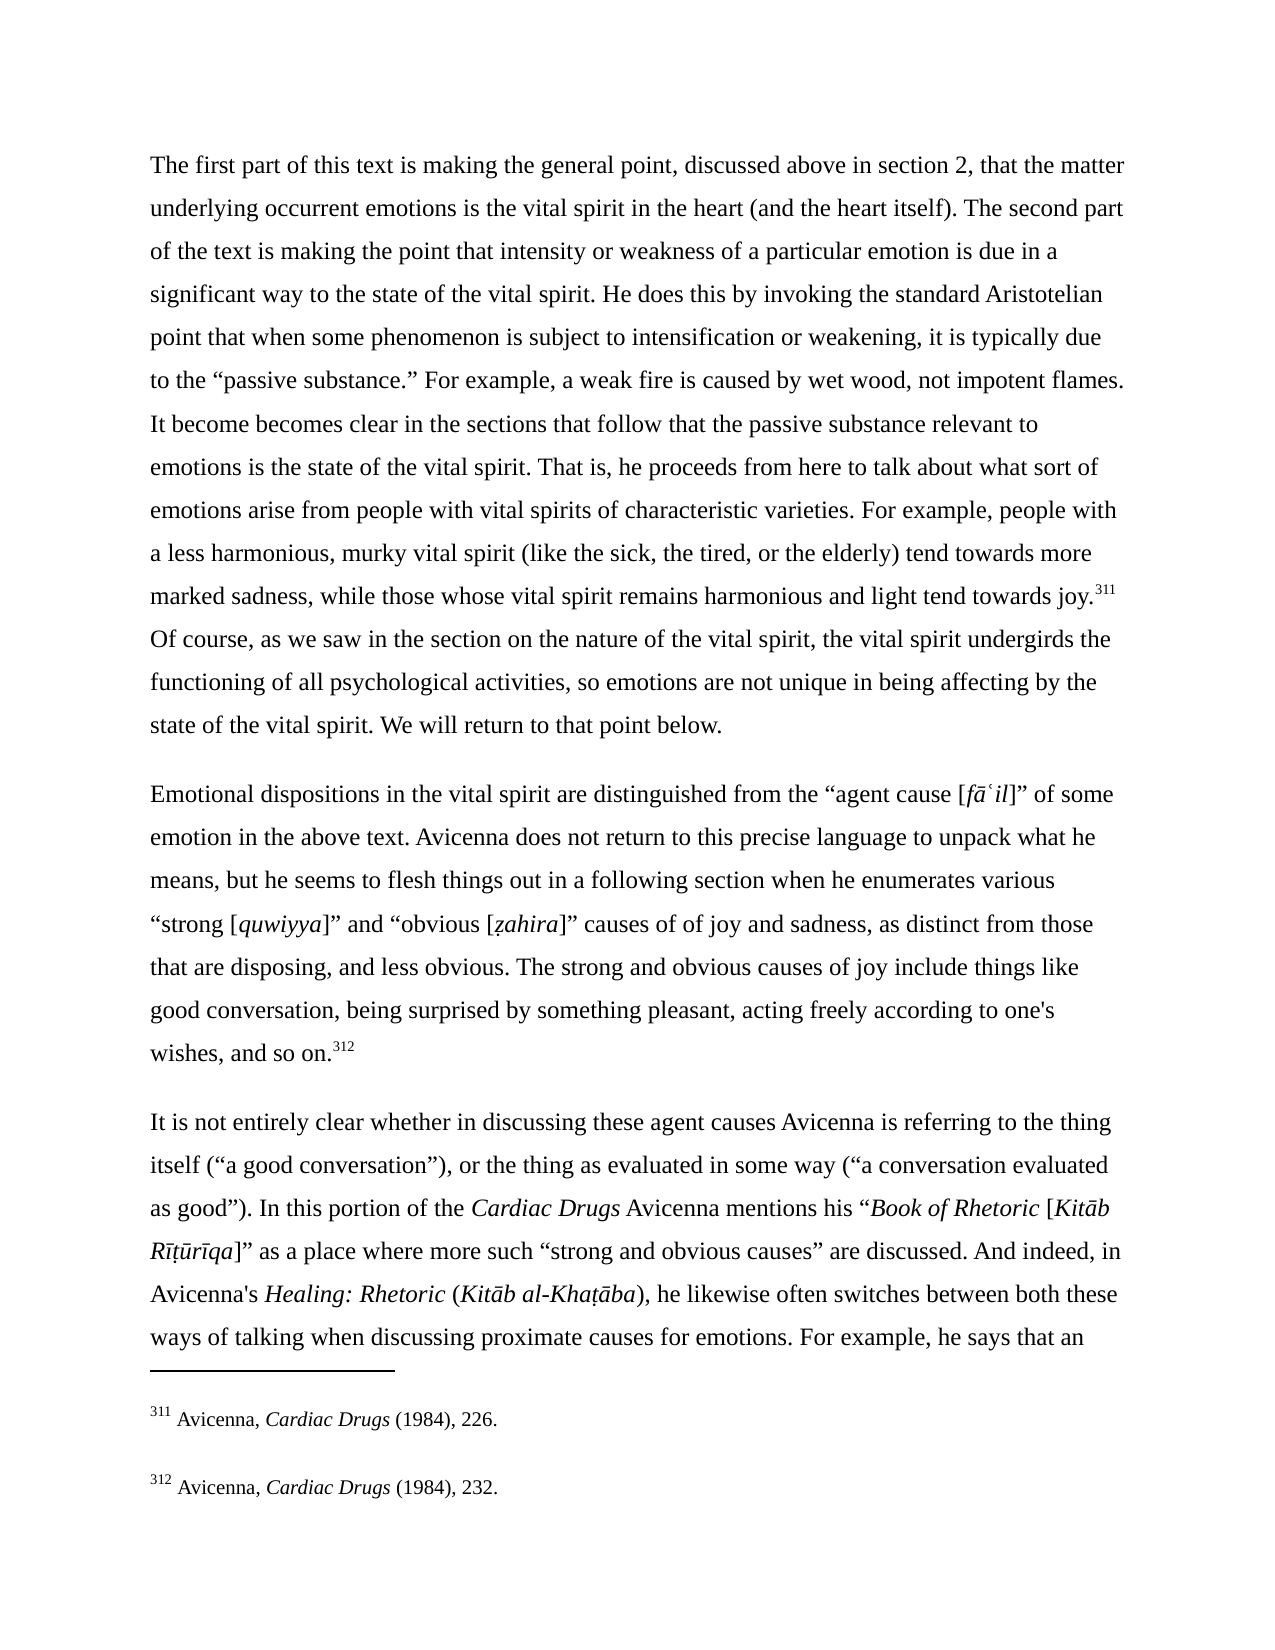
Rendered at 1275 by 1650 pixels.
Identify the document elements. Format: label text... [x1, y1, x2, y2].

text It is not entirely clear whether in discussing these agent causes Avicenna is referring to the thing itself (“a good conversation”), or the thing as evaluated in some way (“a conversation evaluated as good”). In this portion of the Cardiac Drugs Avicenna mentions his “Book of Rhetoric [Kitāb Rīṭūrīqa]” as a place where more such “strong and obvious causes” are discussed. And indeed, in Avicenna's Healing: Rhetoric (Kitāb al-Khaṭāba), he likewise often switches between both these ways of talking when discussing proximate causes for emotions. For example, he says that an [150, 1107, 1125, 1351]
text Avicenna, Cardiac Drugs (1984), 226. [150, 1403, 1125, 1431]
text Emotional dispositions in the vital spirit are distinguished from the “agent cause [fāʿil]” of some emotion in the above text. Avicenna does not return to this precise language to unpack what he means, but he seems to flesh things out in a following section when he enumerates various “strong [quwiyya]” and “obvious [ẓahira]” causes of of joy and sadness, as distinct from those that are disposing, and less obvious. The strong and obvious causes of joy include things like good conversation, being surprised by something pleasant, acting freely according to one's wishes, and so on. [150, 779, 1125, 1067]
text Avicenna, Cardiac Drugs (1984), 232. [150, 1471, 1125, 1500]
text The first part of this text is making the general point, discussed above in section 2, that the matter underlying occurrent emotions is the vital spirit in the heart (and the heart itself). The second part of the text is making the point that intensity or weakness of a particular emotion is due in a significant way to the state of the vital spirit. He does this by invoking the standard Aristotelian point that when some phenomenon is subject to intensification or weakening, it is typically due to the “passive substance.” For example, a weak fire is caused by wet wood, not impotent flames. It become becomes clear in the sections that follow that the passive substance relevant to emotions is the state of the vital spirit. That is, he proceeds from here to talk about what sort of emotions arise from people with vital spirits of characteristic varieties. For example, people with a less harmonious, murky vital spirit (like the sick, the tired, or the elderly) tend towards more marked sadness, while those whose vital spirit remains harmonious and light tend towards joy. Of course, as we saw in the section on the nature of the vital spirit, the vital spirit undergirds the functioning of all psychological activities, so emotions are not unique in being affecting by the state of the vital spirit. We will return to that point below. [150, 150, 1125, 739]
